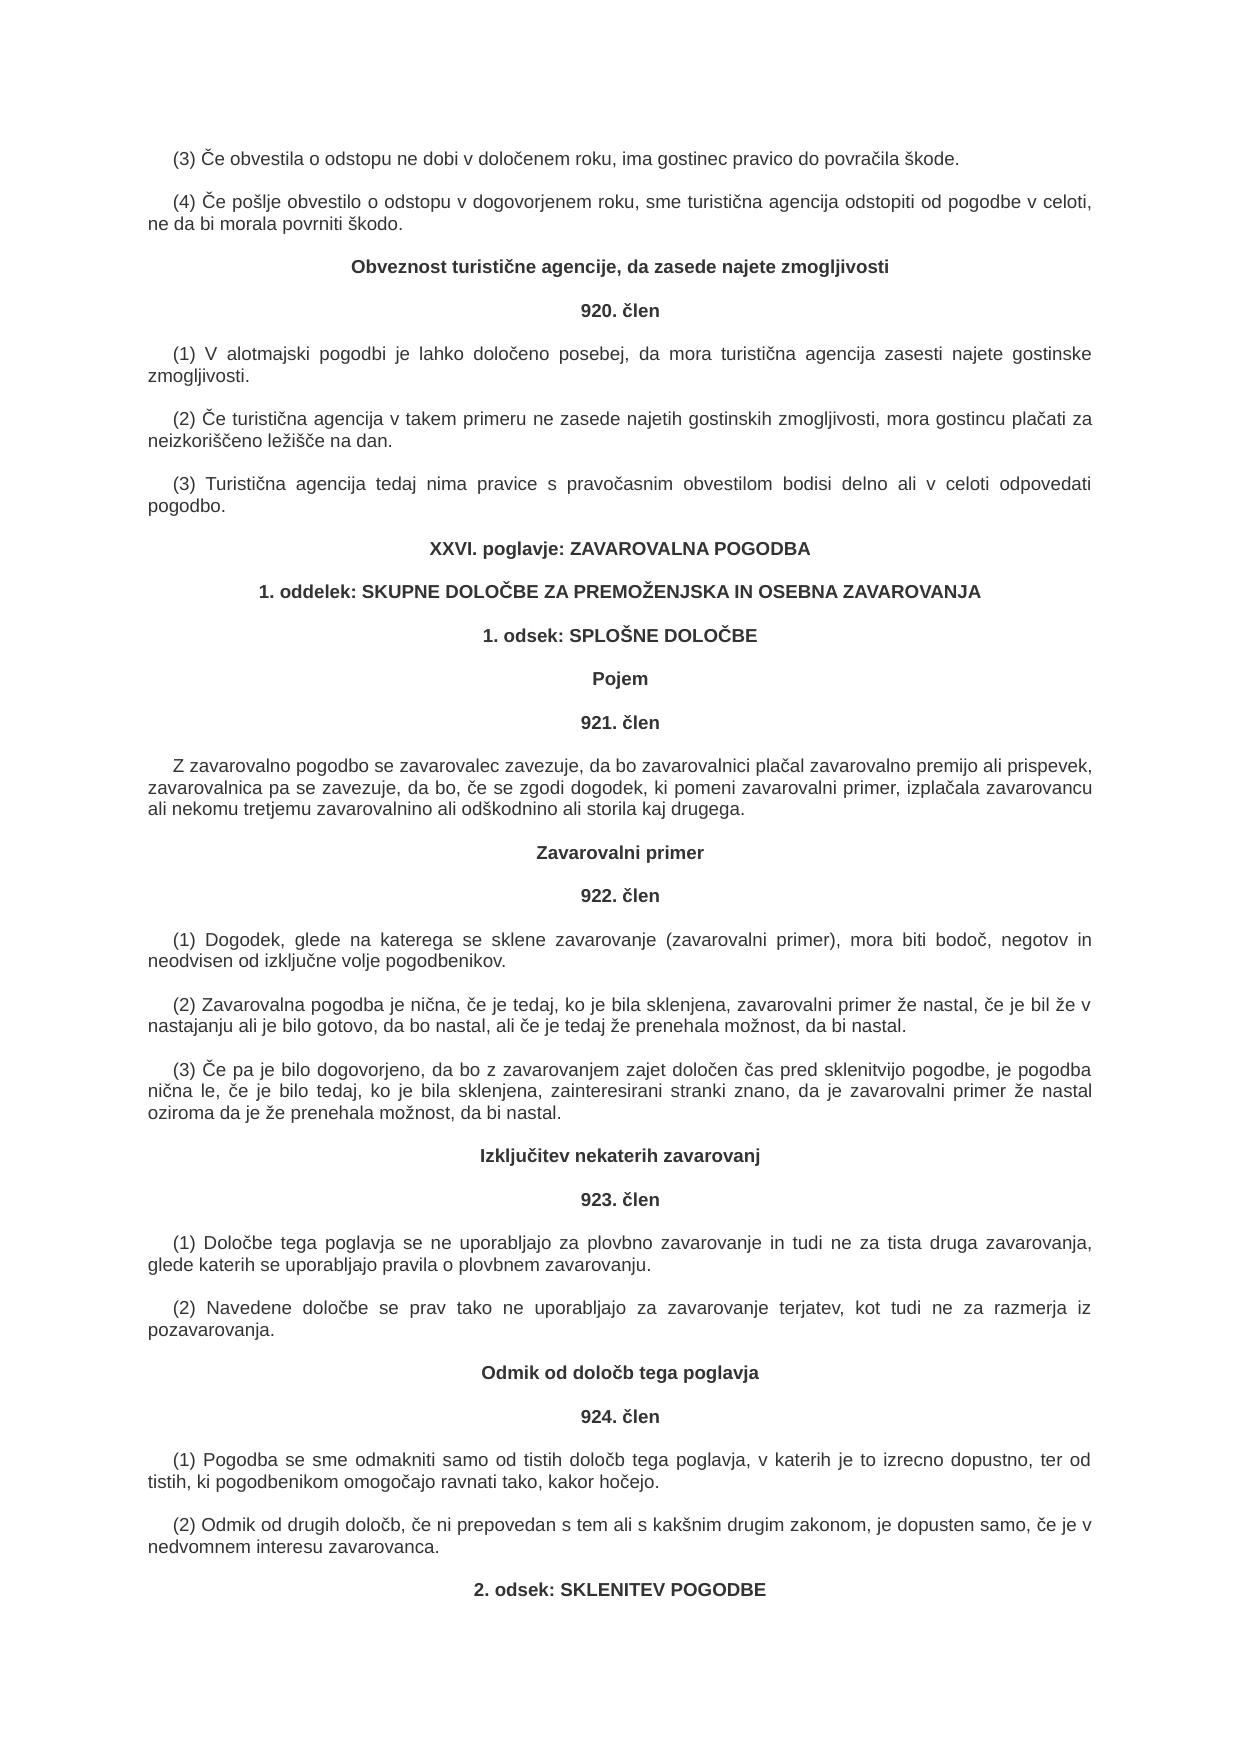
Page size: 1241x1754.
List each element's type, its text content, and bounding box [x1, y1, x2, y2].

text (3) Turistična agencija tedaj nima pravice s pravočasnim obvestilom bodisi delno ali v celoti odpovedati pogodbo. [148, 473, 1093, 516]
text 921. člen [148, 712, 1093, 733]
text XXVI. poglavje: ZAVAROVALNA POGODBA [148, 538, 1093, 559]
text (4) Če pošlje obvestilo o odstopu v dogovorjenem roku, sme turistična agencija odstopiti od pogodbe v celoti, ne da bi morala povrniti škodo. [148, 191, 1093, 234]
text Zavarovalni primer [148, 842, 1093, 863]
text 923. člen [148, 1188, 1093, 1210]
text (2) Odmik od drugih določb, če ni prepovedan s tem ali s kakšnim drugim zakonom, je dopusten samo, če je v nedvomnem interesu zavarovanca. [148, 1514, 1093, 1557]
text 922. člen [148, 885, 1093, 907]
text 1. oddelek: SKUPNE DOLOČBE ZA PREMOŽENJSKA IN OSEBNA ZAVAROVANJA [148, 581, 1093, 603]
text (2) Če turistična agencija v takem primeru ne zasede najetih gostinskih zmogljivosti, mora gostincu plačati za neizkoriščeno ležišče na dan. [148, 408, 1093, 451]
text Odmik od določb tega poglavja [148, 1362, 1093, 1383]
text 2. odsek: SKLENITEV POGODBE [148, 1579, 1093, 1600]
text (2) Navedene določbe se prav tako ne uporabljajo za zavarovanje terjatev, kot tudi ne za razmerja iz pozavarovanja. [148, 1297, 1093, 1340]
text (3) Če pa je bilo dogovorjeno, da bo z zavarovanjem zajet določen čas pred sklenitvijo pogodbe, je pogodba nična le, če je bilo tedaj, ko je bila sklenjena, zainteresirani stranki znano, da je zavarovalni primer že nastal oziroma da je že prenehala možnost, da bi nastal. [148, 1058, 1093, 1123]
text (3) Če obvestila o odstopu ne dobi v določenem roku, ima gostinec pravico do povračila škode. [148, 148, 1093, 169]
text (1) Določbe tega poglavja se ne uporabljajo za plovbno zavarovanje in tudi ne za tista druga zavarovanja, glede katerih se uporabljajo pravila o plovbnem zavarovanju. [148, 1232, 1093, 1275]
text 920. člen [148, 299, 1093, 321]
text (1) Dogodek, glede na katerega se sklene zavarovanje (zavarovalni primer), mora biti bodoč, negotov in neodvisen od izključne volje pogodbenikov. [148, 928, 1093, 972]
text Z zavarovalno pogodbo se zavarovalec zavezuje, da bo zavarovalnici plačal zavarovalno premijo ali prispevek, zavarovalnica pa se zavezuje, da bo, če se zgodi dogodek, ki pomeni zavarovalni primer, izplačala zavarovancu ali nekomu tretjemu zavarovalnino ali odškodnino ali storila kaj drugega. [148, 755, 1093, 820]
text (1) V alotmajski pogodbi je lahko določeno posebej, da mora turistična agencija zasesti najete gostinske zmogljivosti. [148, 343, 1093, 386]
text (1) Pogodba se sme odmakniti samo od tistih določb tega poglavja, v katerih je to izrecno dopustno, ter od tistih, ki pogodbenikom omogočajo ravnati tako, kakor hočejo. [148, 1449, 1093, 1492]
text 924. člen [148, 1405, 1093, 1427]
text Izključitev nekaterih zavarovanj [148, 1145, 1093, 1167]
text 1. odsek: SPLOŠNE DOLOČBE [148, 625, 1093, 646]
text Pojem [148, 668, 1093, 690]
text Obveznost turistične agencije, da zasede najete zmogljivosti [148, 256, 1093, 278]
text (2) Zavarovalna pogodba je nična, če je tedaj, ko je bila sklenjena, zavarovalni primer že nastal, če je bil že v nastajanju ali je bilo gotovo, da bo nastal, ali če je tedaj že prenehala možnost, da bi nastal. [148, 993, 1093, 1037]
